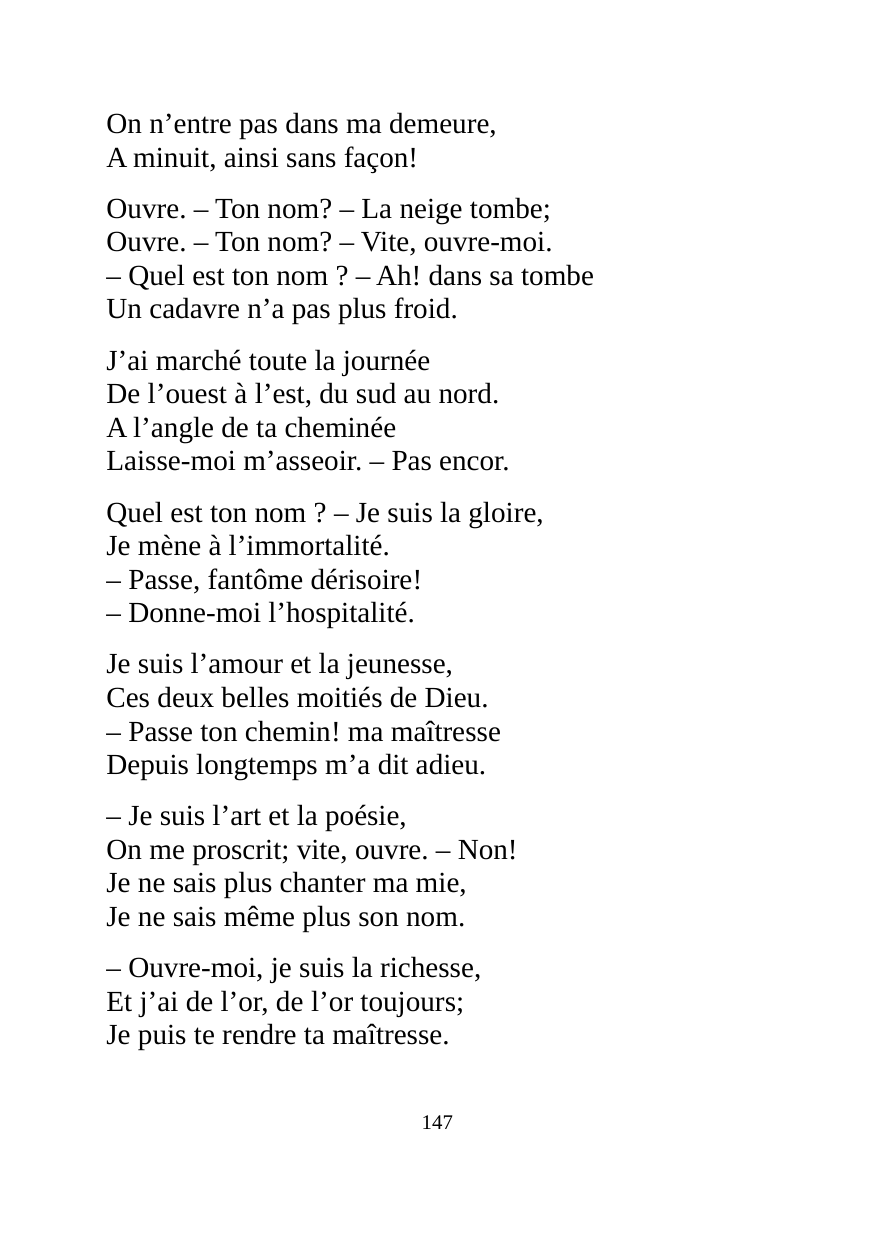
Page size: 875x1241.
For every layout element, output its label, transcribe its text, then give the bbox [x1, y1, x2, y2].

text Quel est ton nom ? ‒ Je suis la gloire, Je mène à l’immortalité. ‒ Passe, fantôme dérisoire! ‒ Donne-moi l’hospitalité. [106, 495, 768, 629]
text On n’entre pas dans ma demeure, A minuit, ainsi sans façon! [106, 106, 768, 173]
text ‒ Je suis l’art et la poésie, On me proscrit; vite, ouvre. ‒ Non! Je ne sais plus chanter ma mie, Je ne sais même plus son nom. [106, 798, 768, 933]
text J’ai marché toute la journée De l’ouest à l’est, du sud au nord. A l’angle de ta cheminée Laisse-moi m’asseoir. ‒ Pas encor. [106, 343, 768, 477]
text Ouvre. ‒ Ton nom? ‒ La neige tombe; Ouvre. ‒ Ton nom? ‒ Vite, ouvre-moi. ‒ Quel est ton nom ? ‒ Ah! dans sa tombe Un cadavre n’a pas plus froid. [106, 191, 768, 325]
text Je suis l’amour et la jeunesse, Ces deux belles moitiés de Dieu. ‒ Passe ton chemin! ma maîtresse Depuis longtemps m’a dit adieu. [106, 647, 768, 781]
text ‒ Ouvre-moi, je suis la richesse, Et j’ai de l’or, de l’or toujours; Je puis te rendre ta maîtresse. [106, 950, 768, 1051]
